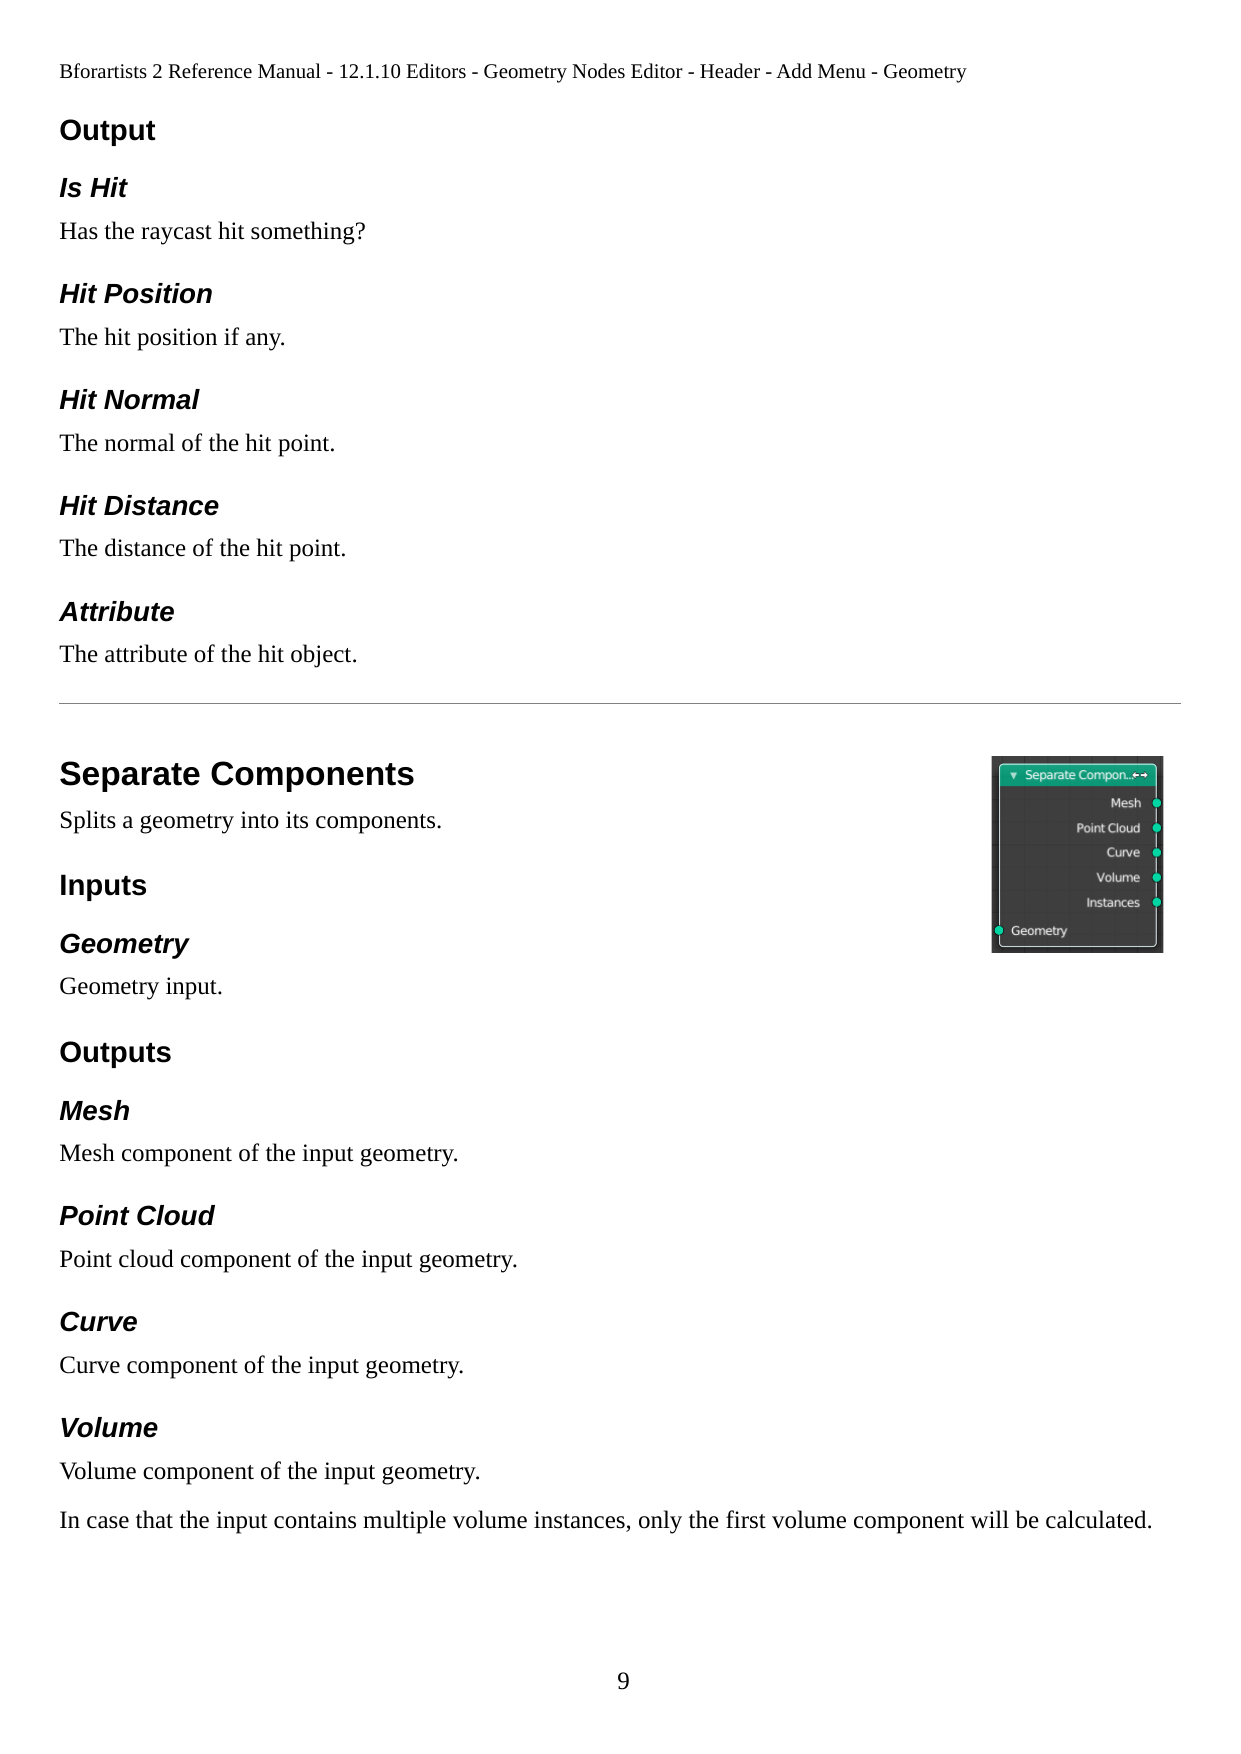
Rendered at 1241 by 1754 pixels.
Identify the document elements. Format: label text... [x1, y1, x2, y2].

text Geometry input. [59, 971, 1181, 1000]
subtitle Mesh [59, 1094, 1181, 1126]
subtitle Geometry [59, 927, 1181, 959]
subtitle Point Cloud [59, 1200, 1181, 1232]
subtitle Separate Components [59, 753, 1181, 792]
text Has the raycast hit something? [59, 216, 1181, 244]
text Volume component of the input geometry. [59, 1456, 1181, 1485]
subtitle Is Hit [59, 171, 1181, 203]
text Point cloud component of the input geometry. [59, 1244, 1181, 1273]
subtitle Inputs [59, 868, 991, 902]
text Mesh component of the input geometry. [59, 1138, 1181, 1167]
subtitle [1164, 868, 1181, 902]
text Curve component of the input geometry. [59, 1350, 1181, 1379]
subtitle Hit Position [59, 277, 1181, 309]
text The distance of the hit point. [59, 533, 1181, 562]
text The normal of the hit point. [59, 428, 1181, 456]
text Splits a geometry into its components. [59, 805, 991, 833]
subtitle Hit Normal [59, 383, 1181, 415]
subtitle Outputs [59, 1035, 1181, 1069]
picture [991, 756, 1164, 953]
subtitle Curve [59, 1306, 1181, 1338]
subtitle Hit Distance [59, 489, 1181, 521]
subtitle Output [59, 113, 1181, 146]
text In case that the input contains multiple volume instances, only the first volume component will be calculated. [59, 1505, 1181, 1534]
subtitle Attribute [59, 595, 1181, 627]
text The attribute of the hit object. [59, 639, 1181, 668]
text The hit position if any. [59, 322, 1181, 350]
subtitle Volume [59, 1412, 1181, 1443]
